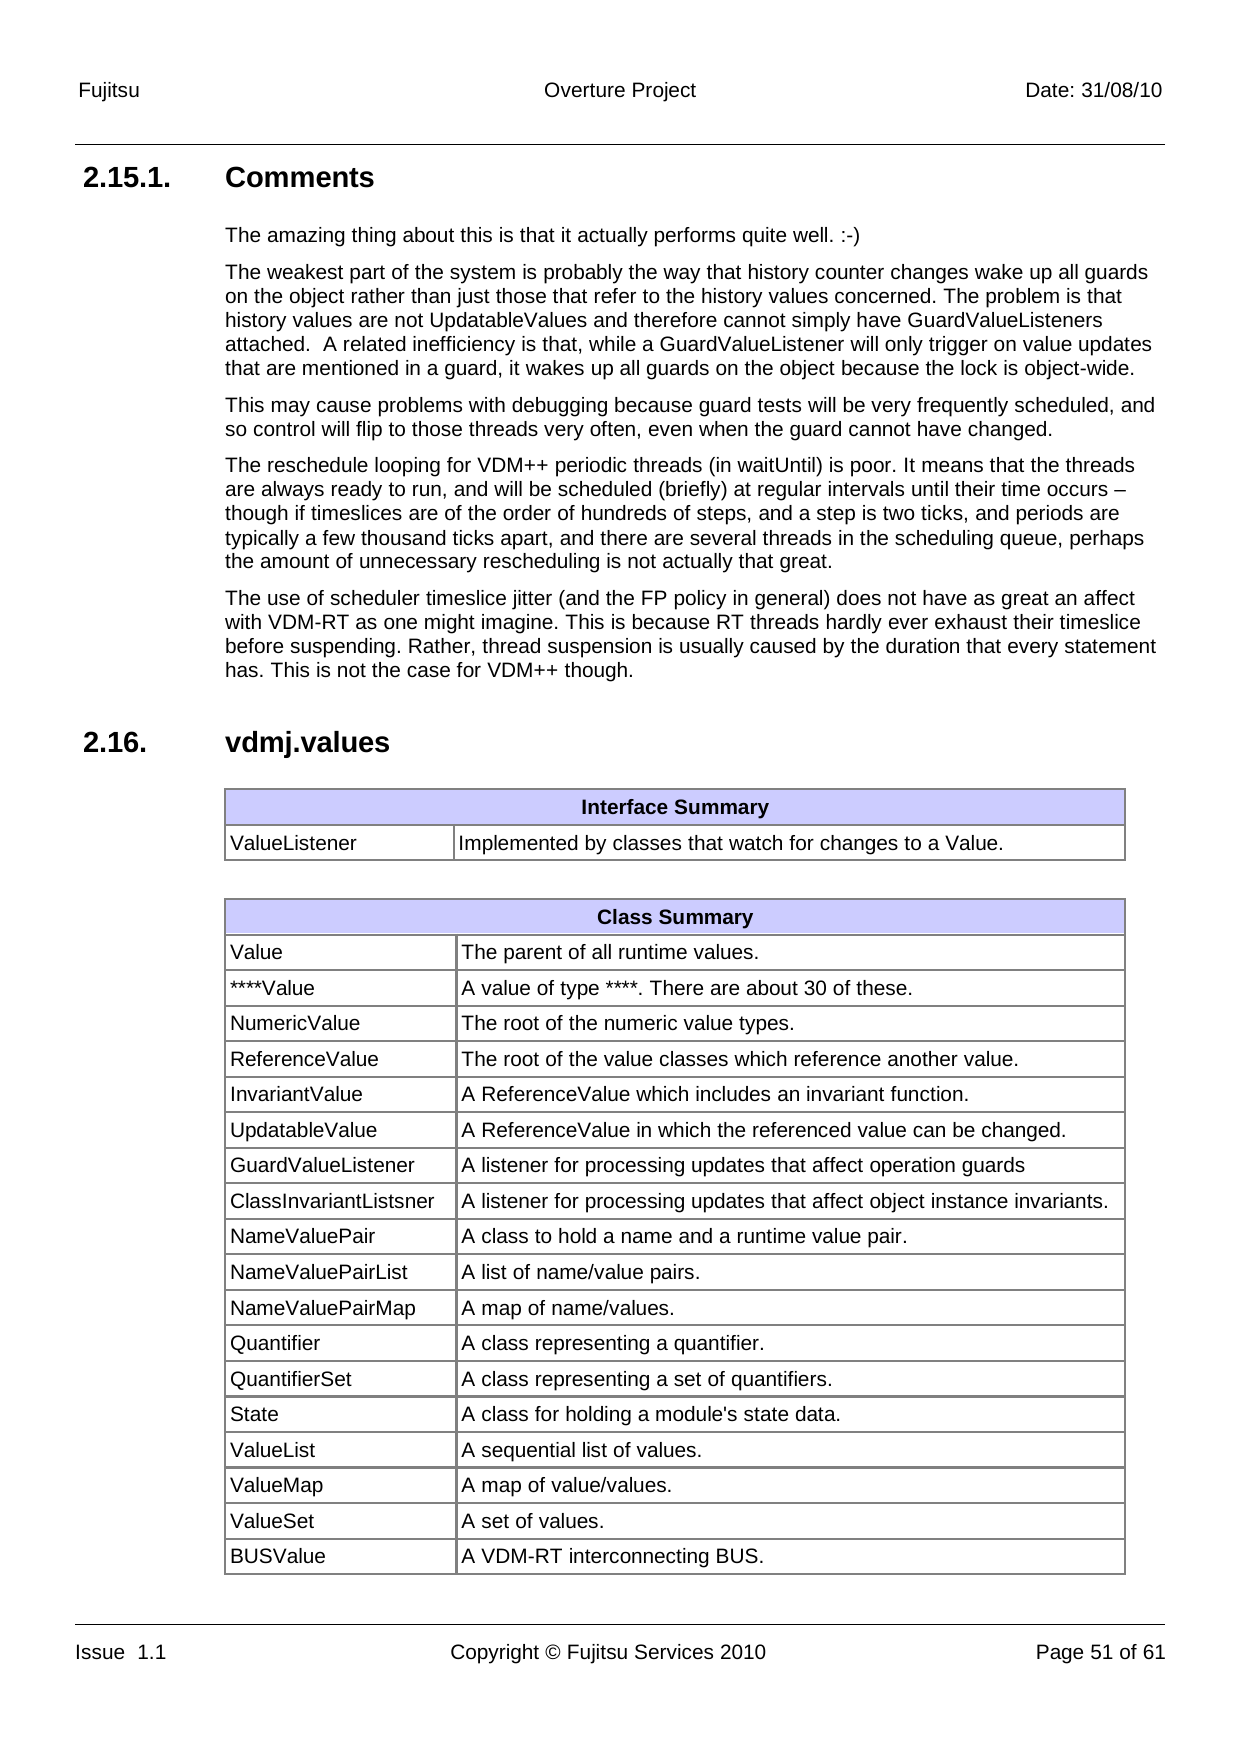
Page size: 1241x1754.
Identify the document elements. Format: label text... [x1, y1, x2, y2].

table_cell The root of the numeric value types. [458, 1007, 1124, 1040]
table_cell A class representing a set of quantifiers. [458, 1362, 1124, 1395]
table_cell A list of name/value pairs. [458, 1255, 1124, 1289]
table_cell A sequential list of values. [458, 1433, 1124, 1466]
table_cell Implemented by classes that watch for changes to a Value. [455, 826, 1124, 859]
table_cell NumericValue [226, 1007, 455, 1040]
table_cell NameValuePair [226, 1220, 455, 1253]
table_cell The parent of all runtime values. [458, 936, 1124, 969]
table_cell ValueListener [226, 826, 453, 859]
table_cell NameValuePairMap [226, 1291, 455, 1324]
table_cell State [226, 1398, 455, 1431]
table_cell NameValuePairList [226, 1255, 455, 1289]
table_cell QuantifierSet [226, 1362, 455, 1395]
text The amazing thing about this is that it actually performs quite well. :-) [225, 223, 1165, 247]
subtitle vdmj.values [75, 725, 1165, 758]
table_cell A class for holding a module's state data. [458, 1398, 1124, 1431]
table_cell ValueMap [226, 1469, 455, 1502]
text The reschedule looping for VDM++ periodic threads (in waitUntil) is poor. It means that the threads are always ready to run, and will be scheduled (briefly) at regular intervals until their time occurs – though if timeslices are of the order of hundreds of steps, and a step is two ticks, and periods are typically a few thousand ticks apart, and there are several threads in the scheduling queue, perhaps the amount of unnecessary rescheduling is not actually that great. [225, 453, 1165, 573]
table_cell ValueList [226, 1433, 455, 1466]
table_cell A listener for processing updates that affect object instance invariants. [458, 1184, 1124, 1218]
table_cell UpdatableValue [226, 1113, 455, 1147]
subtitle Comments [75, 160, 1165, 193]
text The weakest part of the system is probably the way that history counter changes wake up all guards on the object rather than just those that refer to the history values concerned. The problem is that history values are not UpdatableValues and therefore cannot simply have GuardValueListeners attached. A related inefficiency is that, while a GuardValueListener will only trigger on value updates that are mentioned in a guard, it wakes up all guards on the object because the lock is object-wide. [225, 260, 1165, 380]
table_cell InvariantValue [226, 1078, 455, 1111]
table_cell A listener for processing updates that affect operation guards [458, 1149, 1124, 1182]
table_header Interface Summary [226, 790, 1124, 824]
table_cell A map of name/values. [458, 1291, 1124, 1324]
table_header Class Summary [226, 900, 1124, 933]
table_cell A ReferenceValue in which the referenced value can be changed. [458, 1113, 1124, 1147]
table_cell ****Value [226, 971, 455, 1004]
table_cell A ReferenceValue which includes an invariant function. [458, 1078, 1124, 1111]
table_cell The root of the value classes which reference another value. [458, 1042, 1124, 1076]
table_cell ValueSet [226, 1504, 455, 1537]
table_cell ReferenceValue [226, 1042, 455, 1076]
table_cell GuardValueListener [226, 1149, 455, 1182]
table_cell A VDM-RT interconnecting BUS. [458, 1540, 1124, 1573]
table_cell A class to hold a name and a runtime value pair. [458, 1220, 1124, 1253]
table_cell A value of type ****. There are about 30 of these. [458, 971, 1124, 1004]
text The use of scheduler timeslice jitter (and the FP policy in general) does not have as great an affect with VDM-RT as one might imagine. This is because RT threads hardly ever exhaust their timeslice before suspending. Rather, thread suspension is usually caused by the duration that every statement has. This is not the case for VDM++ though. [225, 586, 1165, 682]
table_cell ClassInvariantListsner [226, 1184, 455, 1218]
table_cell Value [226, 936, 455, 969]
text This may cause problems with debugging because guard tests will be very frequently scheduled, and so control will flip to those threads very often, even when the guard cannot have changed. [225, 393, 1165, 441]
table_cell Quantifier [226, 1326, 455, 1360]
table_cell A class representing a quantifier. [458, 1326, 1124, 1360]
table_cell A set of values. [458, 1504, 1124, 1537]
table_cell A map of value/values. [458, 1469, 1124, 1502]
table_cell BUSValue [226, 1540, 455, 1573]
